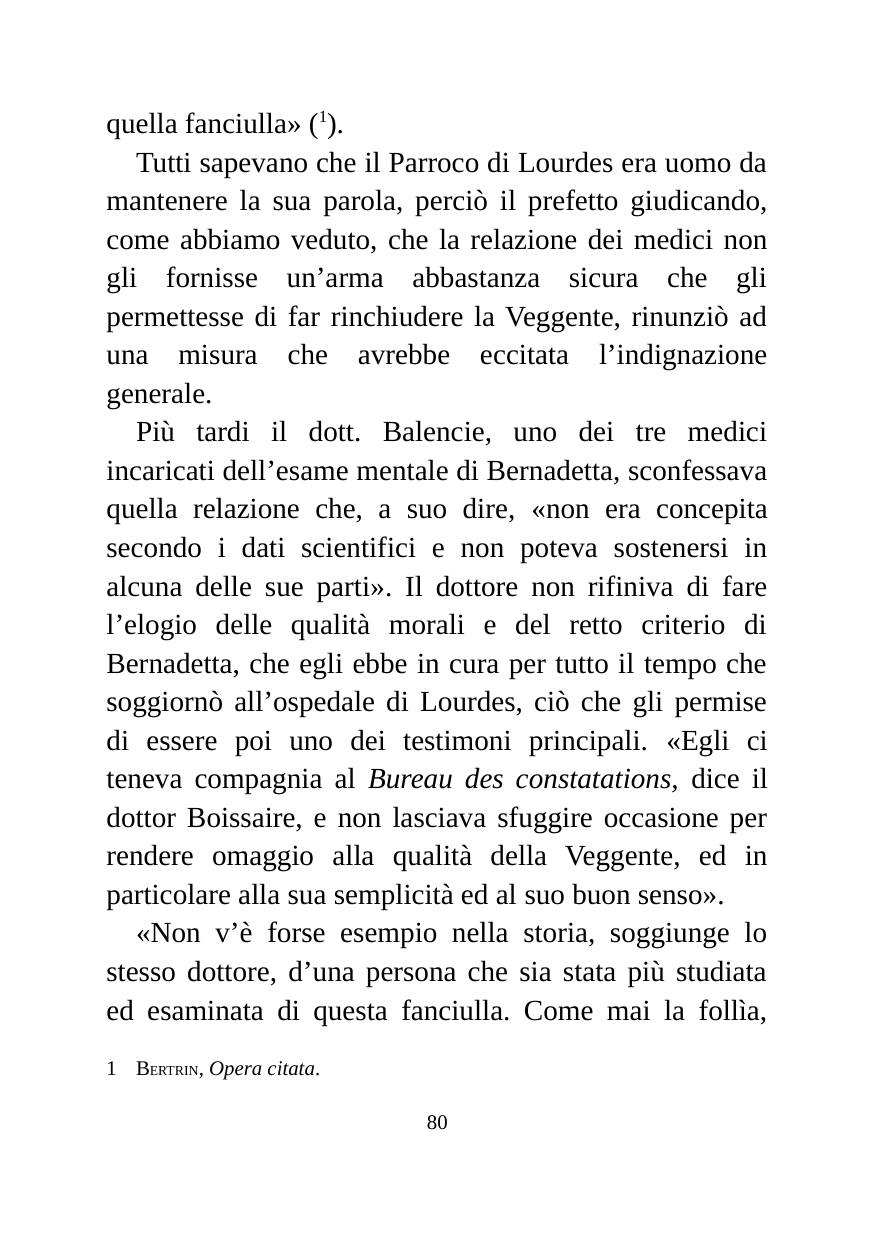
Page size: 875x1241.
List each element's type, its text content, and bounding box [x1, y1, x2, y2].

text quella fanciulla» (). [106, 106, 768, 140]
text Bertrin, Opera citata. [106, 1056, 768, 1080]
text Più tardi il dott. Balencie, uno dei tre medici incaricati dell’esame mentale di Bernadetta, sconfessava quella relazione che, a suo dire, «non era concepita secondo i dati scientifici e non poteva sostenersi in alcuna delle sue parti». Il dottore non rifiniva di fare l’elogio delle qualità morali e del retto criterio di Bernadetta, che egli ebbe in cura per tutto il tempo che soggiornò all’ospedale di Lourdes, ciò che gli permise di essere poi uno dei testimoni principali. «Egli ci teneva compagnia al Bureau des constatations, dice il dottor Boissaire, e non lasciava sfuggire occasione per rendere omaggio alla qualità della Veggente, ed in particolare alla sua semplicità ed al suo buon senso». [106, 414, 768, 911]
text «Non v’è forse esempio nella storia, soggiunge lo stesso dottore, d’una persona che sia stata più studiata ed esaminata di questa fanciulla. Come mai la follìa, [106, 916, 768, 1026]
text Tutti sapevano che il Parroco di Lourdes era uomo da mantenere la sua parola, perciò il prefetto giudicando, come abbiamo veduto, che la relazione dei medici non gli fornisse un’arma abbastanza sicura che gli permettesse di far rinchiudere la Veggente, rinunziò ad una misura che avrebbe eccitata l’indignazione generale. [106, 145, 768, 409]
